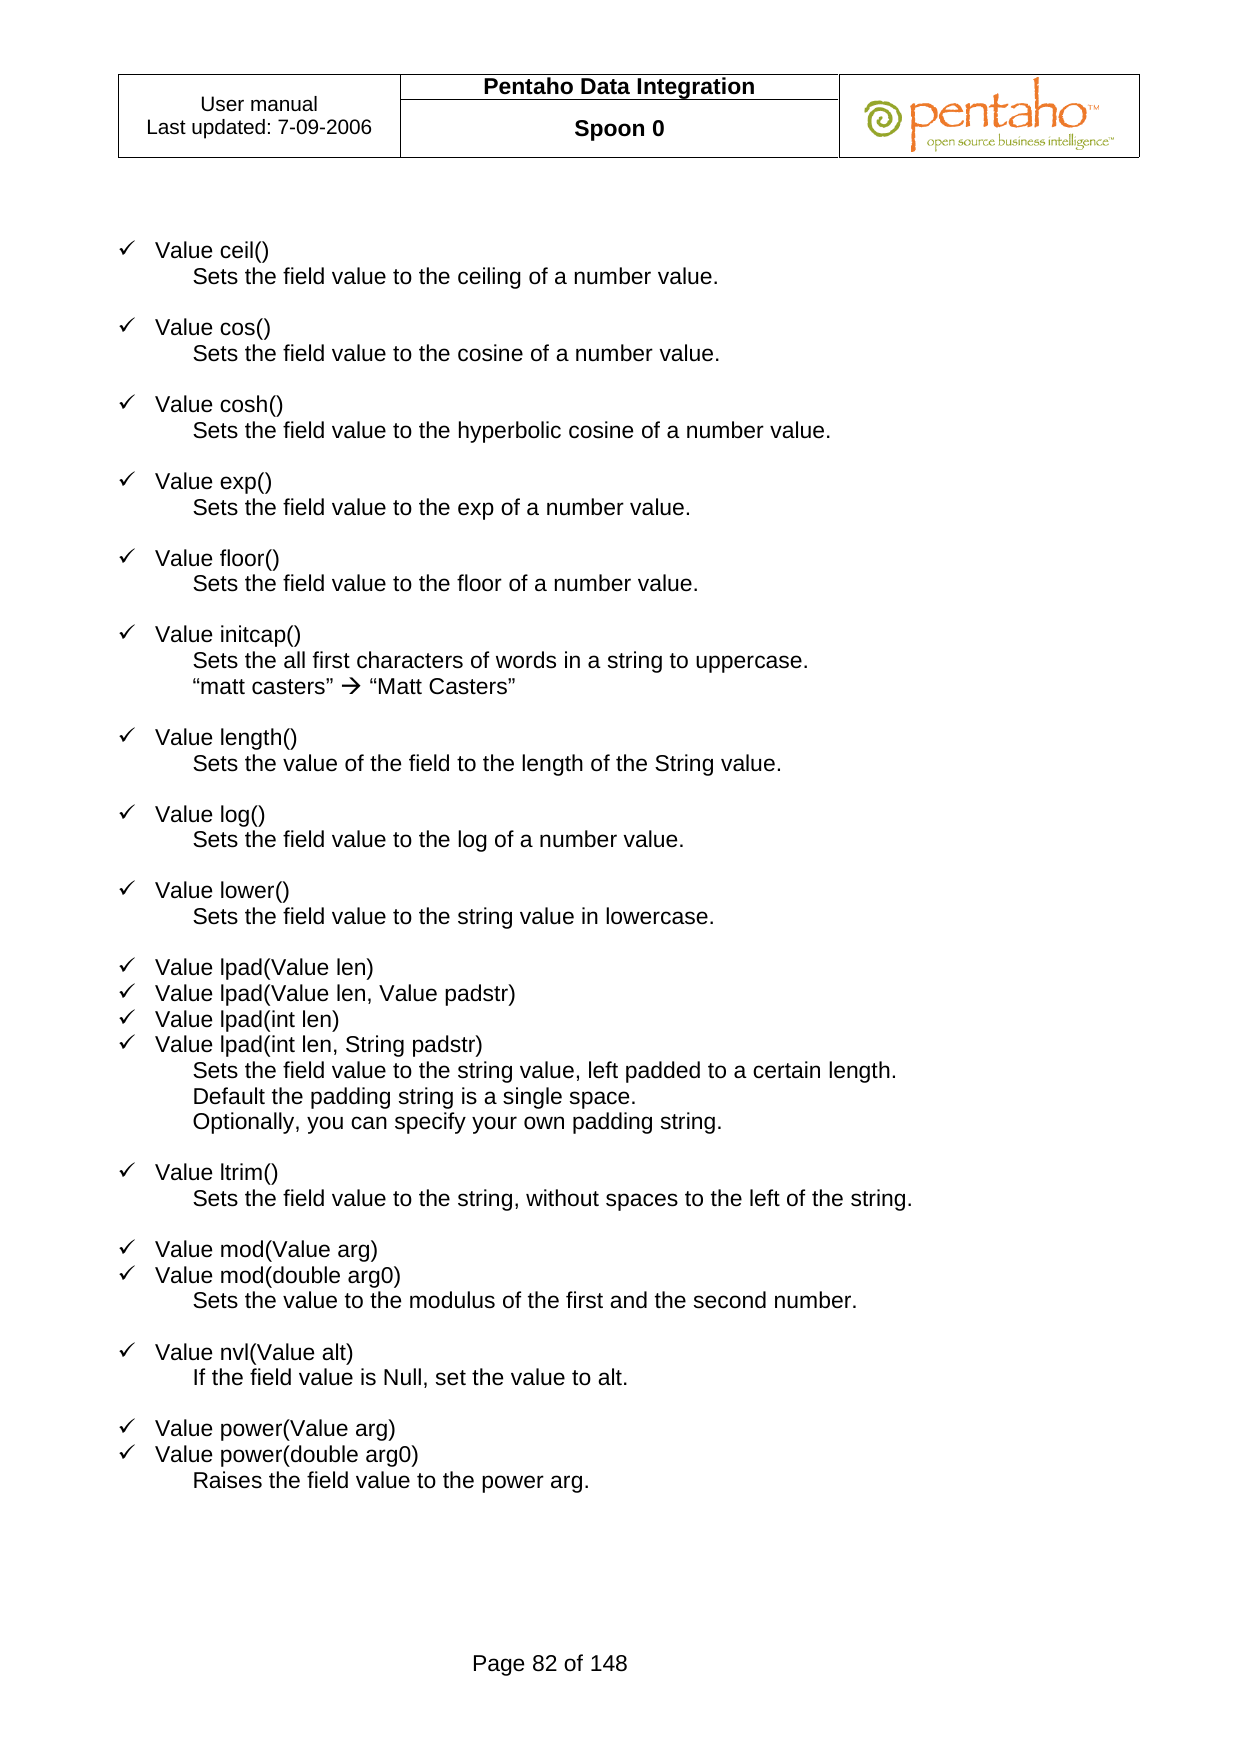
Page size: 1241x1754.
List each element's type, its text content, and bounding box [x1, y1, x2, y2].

list Value lpad(Value len) [117, 955, 1137, 981]
list Value floor() [117, 545, 1137, 571]
text Sets the field value to the ceiling of a number value. [192, 264, 1137, 289]
list Value length() [117, 724, 1137, 750]
text Sets the field value to the string value in lowercase. [192, 904, 1137, 929]
list Value cos() [117, 315, 1137, 341]
text Sets the field value to the string value, left padded to a certain length. [192, 1058, 1137, 1083]
list Value cosh() [117, 392, 1137, 417]
text Sets the field value to the string, without spaces to the left of the string. [192, 1186, 1137, 1211]
list Value mod(double arg0) [117, 1262, 1137, 1288]
text Sets the field value to the floor of a number value. [192, 571, 1137, 597]
text Sets the value to the modulus of the first and the second number. [192, 1288, 1137, 1314]
text Sets the field value to the hyperbolic cosine of a number value. [192, 417, 1137, 443]
list Value lower() [117, 878, 1137, 904]
list Value power(Value arg) [117, 1416, 1137, 1442]
text Optionally, you can specify your own padding string. [192, 1109, 1137, 1134]
list Value exp() [117, 468, 1137, 494]
text Sets the field value to the exp of a number value. [192, 494, 1137, 520]
text If the field value is Null, set the value to alt. [192, 1365, 1137, 1390]
list Value lpad(Value len, Value padstr) [117, 981, 1137, 1006]
list Value ceil() [117, 238, 1137, 264]
list Value power(double arg0) [117, 1442, 1137, 1467]
text Raises the field value to the power arg. [192, 1467, 1137, 1493]
list Value ltrim() [117, 1160, 1137, 1186]
list Value mod(Value arg) [117, 1237, 1137, 1262]
text “matt casters”  “Matt Casters” [192, 673, 1137, 699]
text Sets the value of the field to the length of the String value. [192, 750, 1137, 776]
text Sets the all first characters of words in a string to uppercase. [192, 648, 1137, 673]
list Value lpad(int len, String padstr) [117, 1032, 1137, 1058]
list Value log() [117, 801, 1137, 827]
text Sets the field value to the log of a number value. [192, 827, 1137, 853]
text Default the padding string is a single space. [192, 1083, 1137, 1109]
text Sets the field value to the cosine of a number value. [192, 341, 1137, 366]
list Value lpad(int len) [117, 1006, 1137, 1032]
list Value nvl(Value alt) [117, 1339, 1137, 1365]
list Value initcap() [117, 622, 1137, 648]
